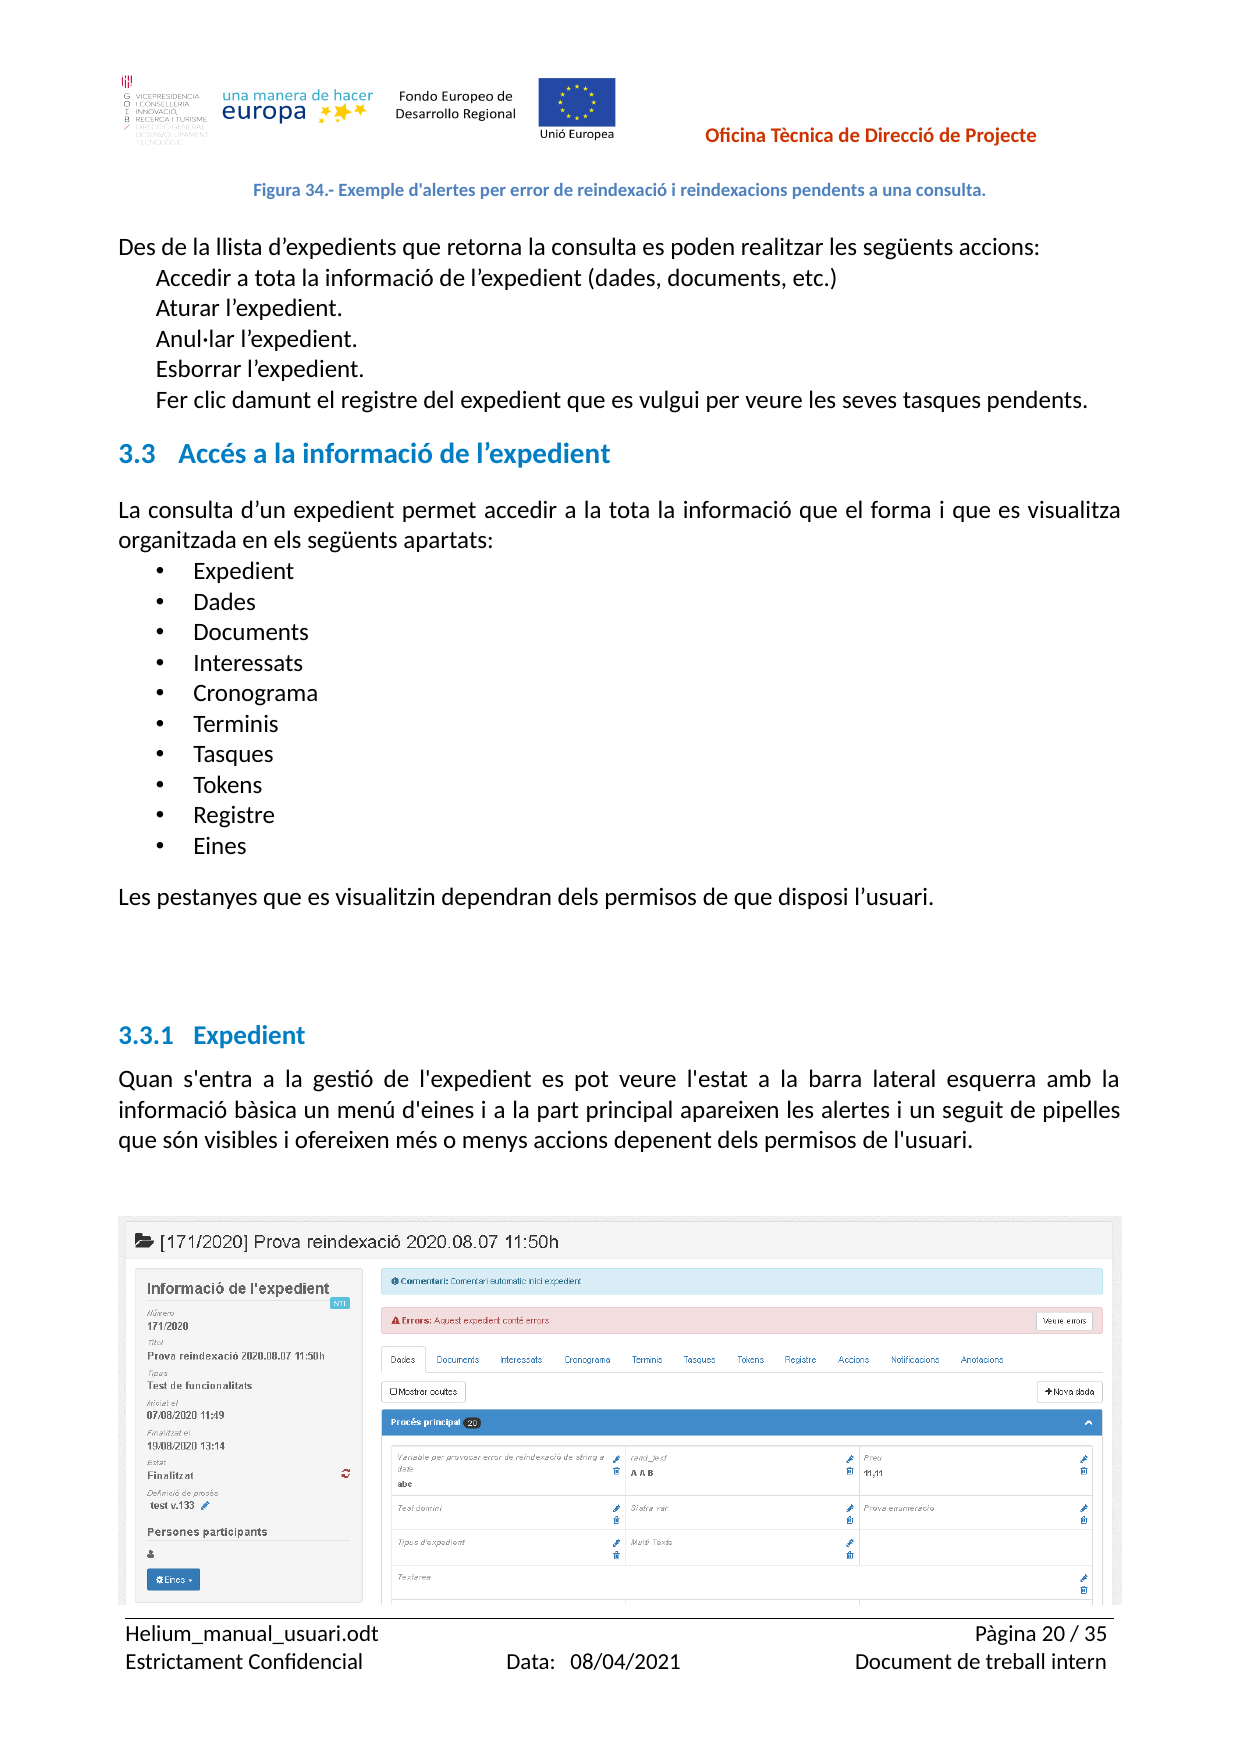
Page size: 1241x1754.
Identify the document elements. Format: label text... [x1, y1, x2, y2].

list Registre [156, 799, 1122, 830]
subtitle Accés a la informació de l’expedient [118, 435, 1122, 471]
text Anul·lar l’expedient. [118, 323, 1122, 353]
list Terminis [156, 708, 1122, 738]
subtitle Expedient [118, 1018, 1122, 1051]
text Quan s'entra a la gestió de l'expedient es pot veure l'estat a la barra lateral esquerra amb la informació bàsica un menú d'eines i a la part principal apareixen les alertes i un seguit de pipelles que són visibles i ofereixen més o menys accions depenent dels permisos de l'usuari. [118, 1063, 1122, 1155]
list Expedient [156, 555, 1122, 586]
picture [118, 1216, 1123, 1605]
list Interessats [156, 647, 1122, 677]
list Documents [156, 616, 1122, 647]
text Les pestanyes que es visualitzin dependran dels permisos de que disposi l’usuari. [118, 881, 1122, 912]
text Des de la llista d’expedients que retorna la consulta es poden realitzar les següents accions: [118, 231, 1122, 262]
list Tasques [156, 738, 1122, 769]
text Figura 34.- Exemple d'alertes per error de reindexació i reindexacions pendents a una consulta. [118, 178, 1122, 201]
list Tokens [156, 769, 1122, 799]
text La consulta d’un expedient permet accedir a la tota la informació que el forma i que es visualitza organitzada en els següents apartats: [118, 494, 1122, 555]
text Aturar l’expedient. [118, 292, 1122, 323]
picture [219, 73, 621, 147]
list Dades [156, 586, 1122, 616]
text Accedir a tota la informació de l’expedient (dades, documents, etc.) [156, 262, 1122, 292]
list Cronograma [156, 677, 1122, 708]
picture [118, 73, 213, 147]
text Fer clic damunt el registre del expedient que es vulgui per veure les seves tasques pendents. [156, 384, 1122, 414]
text Esborrar l’expedient. [118, 353, 1122, 384]
list Eines [156, 830, 1122, 860]
